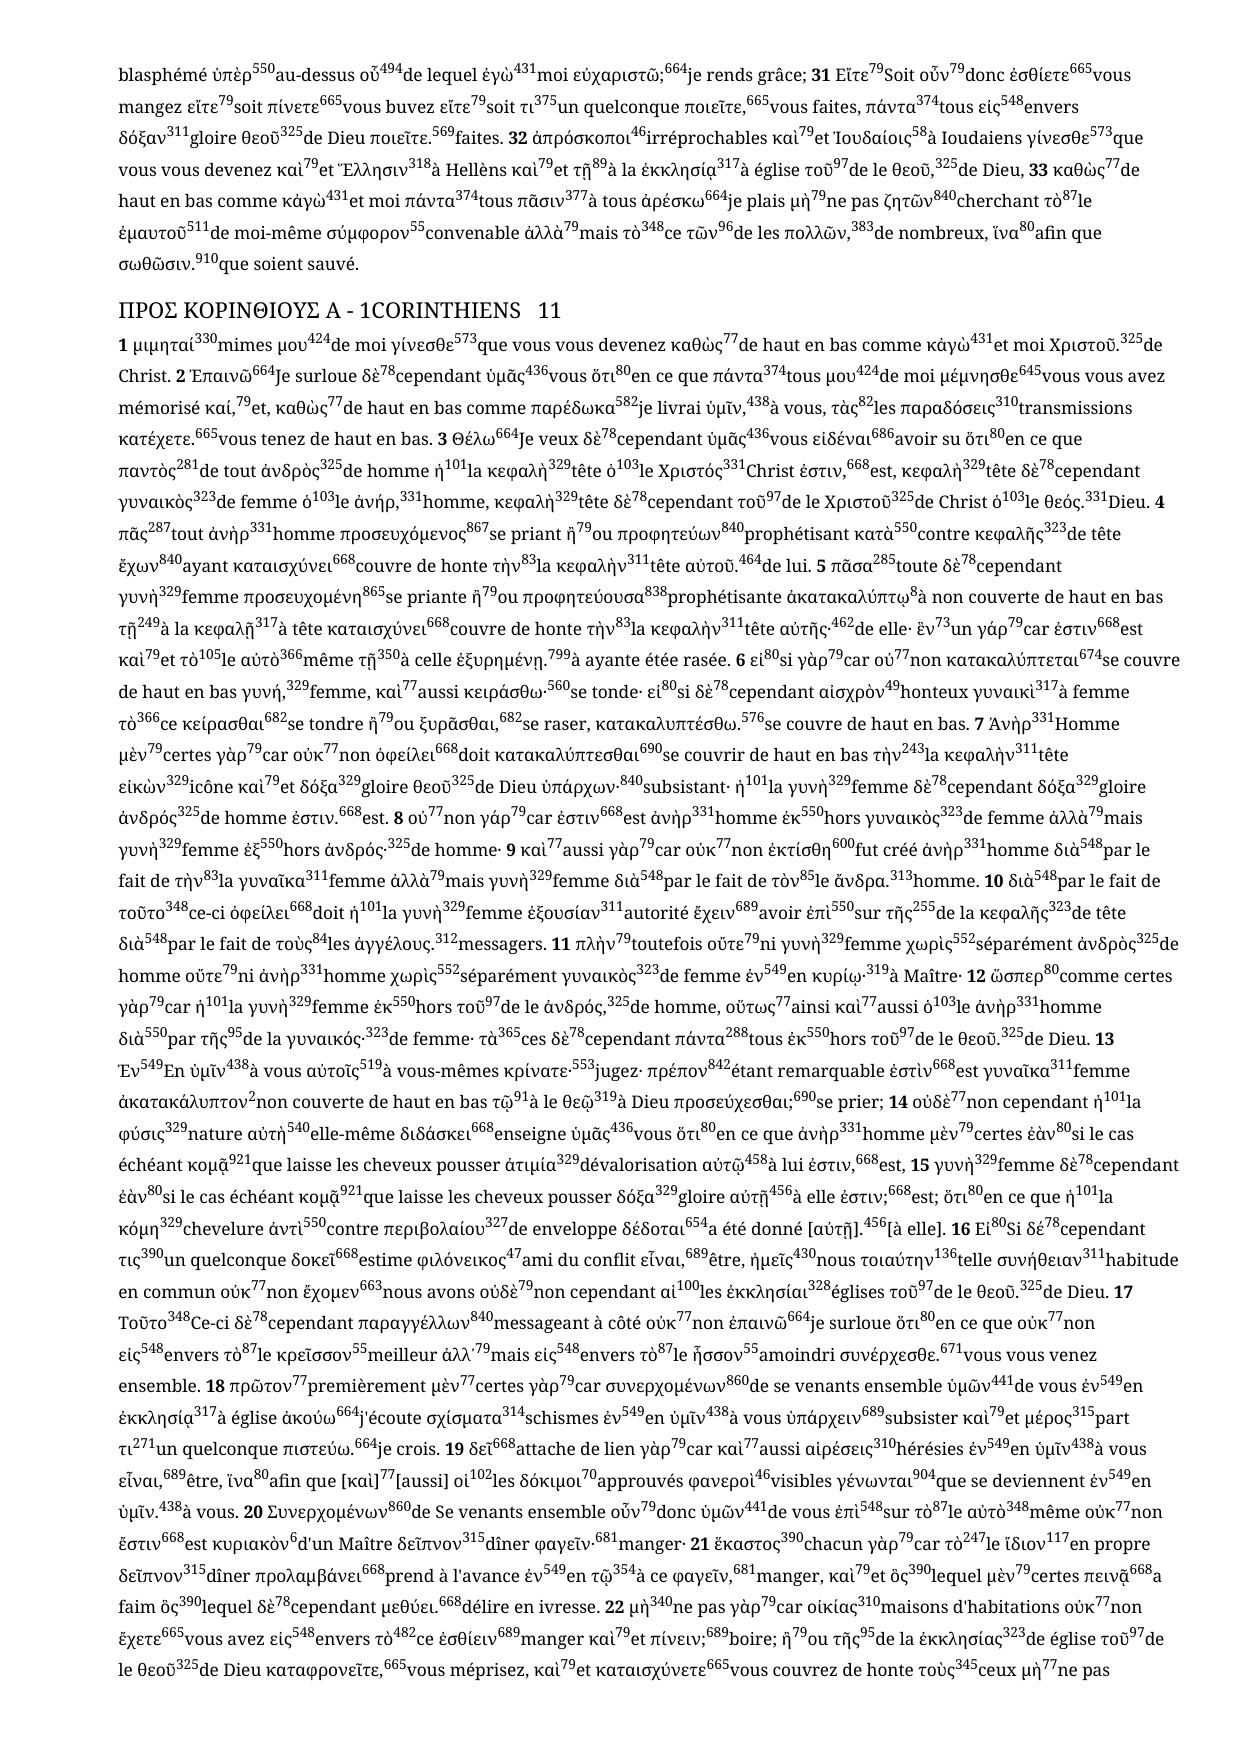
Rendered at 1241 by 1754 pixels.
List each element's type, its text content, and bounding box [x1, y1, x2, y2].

text ΠΡΟΣ ΚΟΡΙΝΘΙΟΥΣ Α - 1CORINTHIENS 11 [118, 294, 1181, 324]
text 1 Οὐ77Non θέλω664je veux γὰρ79car ὑμᾶς436vous ἀγνοεῖν,689méconnaître, ἀδελφοί,336frères, ὅτι80en ce que οἱ102les πατέρες330pères ἡμῶν423de nous πάντες389tous ὑπὸ548sous τὴν83la νεφέλην311nuée ἦσαν624étaient καὶ79et πάντες389tous διὰ550par τῆς95de la θαλάσσης323de mer διῆλθον585passèrent à travers 2 καὶ79et πάντες389tous εἰς548envers τὸν85le Μωϋσῆν313Môusês ἐβαπτίσαντο591se baptisèrent ἐν549en τῇ89à la νεφέλῃ317à nuée καὶ79et ἐν549en τῇ89à la θαλάσσῃ317à mer 3 καὶ79et πάντες389tous τὸ87le αὐτὸ140même πνευματικὸν6soufflique βρῶμα315aliment ἔφαγον585mangèrent 4 καὶ79et πάντες389tous τὸ87le αὐτὸ140même πνευματικὸν6soufflique ἔπιον585burent πόμα·315breuvage· ἔπινον624buvaient γὰρ79car ἐκ550hors πνευματικῆς63de soufflique ἀκολουθούσης832de suivante πέτρας,323de roche, ἡ101la δὲ78cependant πέτρα329roche ἦν625était ὁ103le Χριστός.331Christ. 5 Ἀλλ᾽79Mais οὐκ77non ἐν549en τοῖς90à les πλείοσιν9à plus nombreusement αὐτῶν463de eux εὐδόκησεν586estima en bien ὁ103le θεός,331Dieu, κατεστρώθησαν599furent étendu de haut en bas γὰρ79car ἐν549en τῇ89à la ἐρήμῳ.57à déserte. 6 Ταῦτα365Ces-ci δὲ78cependant τύποι330modèles frappés ἡμῶν423de nous ἐγενήθησαν,599furent devenu, εἰς548envers τὸ348ce μὴ77ne pas εἶναι689être ἡμᾶς416nous ἐπιθυμητὰς312désireurs en fureur κακῶν,66de malicieux, καθὼς77de haut en bas comme κἀκεῖνοι363et ceux-là ἐπεθύμησαν.585désirèrent en fureur. 7 μηδὲ79ni cependant εἰδωλολάτραι330idolâtres γίνεσθε573que vous vous devenez καθώς77de haut en bas comme τινες389des quelconques αὐτῶν,463de eux, ὥσπερ80comme certes γέγραπται·654a été graphé· ἐκάθισεν586assit ὁ103le λαὸς331peuple φαγεῖν681manger καὶ79et πεῖν681boire καὶ79et ἀνέστησαν585redressèrent παίζειν.689gaminer. 8 μηδὲ79ni cependant πορνεύωμεν,916que nous pornions, καθώς77de haut en bas comme τινες389des quelconques αὐτῶν463de eux ἐπόρνευσαν585pornèrent καὶ79et ἔπεσαν585tombèrent μιᾷ183à une ἡμέρᾳ317à journée εἴκοσι194vingt τρεῖς194trois χιλιάδες.328milliers. 9 μηδὲ79ni cependant ἐκπειράζωμεν916que nous mettions en tentation à l'excès τὸν85le Χριστόν,313Christ, καθώς77de haut en bas comme τινες389des quelconques αὐτῶν463de eux ἐξεπείρασαν585mirent en tentation à l'excès καὶ79et ὑπὸ550sous τῶν96de les ὄφεων324de serpents ἀπώλλυντο.635étaient perdu au loin. 10 μηδὲ79ni cependant γογγύζετε,569murmurez, καθάπερ77tout comme τινὲς389des quelconques αὐτῶν463de eux ἐγόγγυσαν585murmurèrent καὶ79et ἀπώλοντο591se perdirent au loin ὑπὸ550sous τοῦ97de le ὀλοθρευτοῦ.325de ruineur. 11 ταῦτα365ces-ci δὲ78cependant τυπικῶς77typiquement συνέβαινεν625arrivait avec ἐκείνοις,351à ceux-là, ἐγράφη600fut graphé δὲ78cependant πρὸς548vers νουθεσίαν311admonition ἡμῶν,423de nous, εἰς548envers οὓς479lesquels τὰ104les τέλη332achèvements τῶν96de les αἰώνων324de ères κατήντηκεν.642a atteint à l'encontre. 12 Ὥστε80De sorte que ὁ364celui δοκῶν840estimant ἑστάναι686avoir dressé βλεπέτω572regarde μὴ80ne pas πέσῃ.899que tombe. 13 πειρασμὸς331tentation ὑμᾶς436vous οὐκ77non εἴληφεν642a pris εἰ551si μὴ77ne pas ἀνθρώπινος·71humain· πιστὸς47croyable δὲ78cependant ὁ103le θεός,331Dieu, ὃς498lequel οὐκ77non ἐάσει606concédera ὑμᾶς436vous πειρασθῆναι683être mis en tentation ὑπὲρ548au-dessus ὃ482lequel δύνασθε671vous vous pouvez ἀλλὰ79mais ποιήσει606fera σὺν549avec τῷ91à le πειρασμῷ319à tentation καὶ77aussi τὴν83la ἔκβασιν311issue τοῦ360de ce δύνασθαι690se pouvoir ὑπενεγκεῖν.681supporter. 14 Διόπερ,79C'est pourquoi certes, ἀγαπητοί75aimés μου,424de moi, φεύγετε569fuyez ἀπὸ550au loin τῆς95de la εἰδωλολατρίας.323de idolâtrie. 15 ὡς80comme φρονίμοις58à pensifs λέγω·664je dis· κρίνατε553jugez ὑμεῖς447vous ὅ482lequel φημι.664je déclare. 16 Τὸ105Le ποτήριον333récipient à boire τῆς95de la εὐλογίας323de éloge ὃ482lequel εὐλογοῦμεν,663nous élogions, οὐχὶ340non pas κοινωνία329communion ἐστὶν668est τοῦ99de le αἵματος327de sang τοῦ97de le Χριστοῦ;325de Christ; τὸν85le ἄρτον313pain ὃν480lequel κλῶμεν,663nous cassons, οὐχὶ340non pas κοινωνία329communion τοῦ99de le σώματος327de corps τοῦ97de le Χριστοῦ325de Christ ἐστιν;668est; 17 ὅτι80en ce que εἷς197un ἄρτος,331pain, ἓν199un σῶμα333corps οἱ102les πολλοί389nombreux ἐσμεν,663nous sommes, οἱ102les γὰρ79car πάντες389tous ἐκ550hors τοῦ97de le ἑνὸς191de un ἄρτου325de pain μετέχομεν.663nous participons. 18 βλέπετε569regardez τὸν85le Ἰσραὴλ313Israël κατὰ548selon σάρκα·311chair· οὐχὶ340non pas οἱ363ceux ἐσθίοντες839mangeants τὰς82les θυσίας310sacrifices κοινωνοὶ330communiants τοῦ99de le θυσιαστηρίου327de autel des sacrifices εἰσίν;667sont; 19 Τί399Quel οὖν79donc φημι;664je déclare; ὅτι80en ce que εἰδωλόθυτόν73idolothyte τί392un quelconque ἐστιν668est ἢ79ou ὅτι80en ce que εἴδωλόν333idole τί392un quelconque ἐστιν;668est; 20 ἀλλ᾽79mais ὅτι80en ce que ἃ481lesquels θύουσιν667sacrifient τὰ104les ἔθνη,332ethnies, δαιμονίοις320à démons καὶ79et οὐ77non θεῷ319à Dieu θύουσιν·667sacrifient· οὐ77non θέλω664je veux δὲ78cependant ὑμᾶς436vous κοινωνοὺς312communiants τῶν98de les δαιμονίων326de démons γίνεσθαι.690se devenir. 21 οὐ77non δύνασθε671vous vous pouvez ποτήριον315récipient à boire κυρίου325de Maître πίνειν689boire καὶ79et ποτήριον315récipient à boire δαιμονίων,326de démons, οὐ77non δύνασθε671vous vous pouvez τραπέζης323de table κυρίου325de Maître μετέχειν689participer καὶ79et τραπέζης323de table δαιμονίων.326de démons. 22 ἢ79ou παραζηλοῦμεν663nous zélons à côté τὸν85le κύριον;313Maître; μὴ340ne pas ἰσχυρότεροι46plus forts αὐτοῦ464de lui ἐσμεν;663nous sommes; 23 Πάντα391Tous ἔξεστιν668est permis ἀλλ᾽79mais οὐ77non πάντα391tous συμφέρει·668est opportun· πάντα391tous ἔξεστιν668est permis ἀλλ᾽79mais οὐ77non πάντα391tous οἰκοδομεῖ.668édifie en maison. 24 μηδεὶς390pas un τὸ348ce ἑαυτοῦ537de lui-même ζητείτω572cherche ἀλλὰ79mais τὸ348ce τοῦ97de le ἑτέρου.384de autre-différent. 25 Πᾶν375Tout τὸ348ce ἐν549en μακέλλῳ321à marché à viande πωλούμενον877étant troqué ἐσθίετε569mangez μηδὲν375pas un ἀνακρίνοντες839jugeants de bas en haut διὰ548par le fait de τὴν83la συνείδησιν·311conscience· 26 τοῦ97de le κυρίου325de Maître γὰρ79car ἡ101la γῆ329terre καὶ79et τὸ105le πλήρωμα333plénitude αὐτῆς.462de elle. 27 εἴ80si τις390un quelconque καλεῖ668appelle ὑμᾶς436vous τῶν96de les ἀπίστων64de incroyants καὶ79et θέλετε665vous voulez πορεύεσθαι,690se aller, πᾶν375tout τὸ348ce παρατιθέμενον877étant posé à côté ὑμῖν438à vous ἐσθίετε569mangez μηδὲν375pas un ἀνακρίνοντες839jugeants de bas en haut διὰ548par le fait de τὴν83la συνείδησιν.311conscience. 28 ἐὰν80si le cas échéant δέ78cependant τις390un quelconque ὑμῖν438à vous εἴπῃ·899que dise· τοῦτο158ce-ci ἱερόθυτόν49sanctuaire sacrifice ἐστιν,668est, μὴ77ne pas ἐσθίετε569mangez δι᾽548par le fait de ἐκεῖνον346celui-là τὸν346celui μηνύσαντα707ayant indiqué καὶ79et τὴν83la συνείδησιν·311conscience· 29 συνείδησιν311conscience δὲ78cependant λέγω664je dis οὐχὶ77non pas τὴν344celle ἑαυτοῦ537de lui-même ἀλλὰ79mais τὴν344celle τοῦ97de le ἑτέρου.384de autre-différent. ἱνατί77pourquoi γὰρ79car ἡ101la ἐλευθερία329liberté μου424de moi κρίνεται680est jugé ὑπὸ550sous ἄλλης125de autre συνειδήσεως;323de conscience; 30 εἰ80si ἐγὼ431moi χάριτι317à grâce μετέχω,664je participe, τί399quel βλασφημοῦμαι676je suis blasphémé ὑπὲρ550au-dessus οὗ494de lequel ἐγὼ431moi εὐχαριστῶ;664je rends grâce; 31 Εἴτε79Soit οὖν79donc ἐσθίετε665vous mangez εἴτε79soit πίνετε665vous buvez εἴτε79soit τι375un quelconque ποιεῖτε,665vous faites, πάντα374tous εἰς548envers δόξαν311gloire θεοῦ325de Dieu ποιεῖτε.569faites. 32 ἀπρόσκοποι46irréprochables καὶ79et Ἰουδαίοις58à Ioudaiens γίνεσθε573que vous vous devenez καὶ79et Ἕλλησιν318à Hellèns καὶ79et τῇ89à la ἐκκλησίᾳ317à église τοῦ97de le θεοῦ,325de Dieu, 33 καθὼς77de haut en bas comme κἀγὼ431et moi πάντα374tous πᾶσιν377à tous ἀρέσκω664je plais μὴ79ne pas ζητῶν840cherchant τὸ87le ἐμαυτοῦ511de moi-même σύμφορον55convenable ἀλλὰ79mais τὸ348ce τῶν96de les πολλῶν,383de nombreux, ἵνα80afin que σωθῶσιν.910que soient sauvé. [118, 59, 1181, 276]
text 1 μιμηταί330mimes μου424de moi γίνεσθε573que vous vous devenez καθὼς77de haut en bas comme κἀγὼ431et moi Χριστοῦ.325de Christ. 2 Ἐπαινῶ664Je surloue δὲ78cependant ὑμᾶς436vous ὅτι80en ce que πάντα374tous μου424de moi μέμνησθε645vous vous avez mémorisé καί,79et, καθὼς77de haut en bas comme παρέδωκα582je livrai ὑμῖν,438à vous, τὰς82les παραδόσεις310transmissions κατέχετε.665vous tenez de haut en bas. 3 Θέλω664Je veux δὲ78cependant ὑμᾶς436vous εἰδέναι686avoir su ὅτι80en ce que παντὸς281de tout ἀνδρὸς325de homme ἡ101la κεφαλὴ329tête ὁ103le Χριστός331Christ ἐστιν,668est, κεφαλὴ329tête δὲ78cependant γυναικὸς323de femme ὁ103le ἀνήρ,331homme, κεφαλὴ329tête δὲ78cependant τοῦ97de le Χριστοῦ325de Christ ὁ103le θεός.331Dieu. 4 πᾶς287tout ἀνὴρ331homme προσευχόμενος867se priant ἢ79ou προφητεύων840prophétisant κατὰ550contre κεφαλῆς323de tête ἔχων840ayant καταισχύνει668couvre de honte τὴν83la κεφαλὴν311tête αὐτοῦ.464de lui. 5 πᾶσα285toute δὲ78cependant γυνὴ329femme προσευχομένη865se priante ἢ79ou προφητεύουσα838prophétisante ἀκατακαλύπτῳ8à non couverte de haut en bas τῇ249à la κεφαλῇ317à tête καταισχύνει668couvre de honte τὴν83la κεφαλὴν311tête αὐτῆς·462de elle· ἓν73un γάρ79car ἐστιν668est καὶ79et τὸ105le αὐτὸ366même τῇ350à celle ἐξυρημένῃ.799à ayante étée rasée. 6 εἰ80si γὰρ79car οὐ77non κατακαλύπτεται674se couvre de haut en bas γυνή,329femme, καὶ77aussi κειράσθω·560se tonde· εἰ80si δὲ78cependant αἰσχρὸν49honteux γυναικὶ317à femme τὸ366ce κείρασθαι682se tondre ἢ79ou ξυρᾶσθαι,682se raser, κατακαλυπτέσθω.576se couvre de haut en bas. 7 Ἀνὴρ331Homme μὲν79certes γὰρ79car οὐκ77non ὀφείλει668doit κατακαλύπτεσθαι690se couvrir de haut en bas τὴν243la κεφαλὴν311tête εἰκὼν329icône καὶ79et δόξα329gloire θεοῦ325de Dieu ὑπάρχων·840subsistant· ἡ101la γυνὴ329femme δὲ78cependant δόξα329gloire ἀνδρός325de homme ἐστιν.668est. 8 οὐ77non γάρ79car ἐστιν668est ἀνὴρ331homme ἐκ550hors γυναικὸς323de femme ἀλλὰ79mais γυνὴ329femme ἐξ550hors ἀνδρός·325de homme· 9 καὶ77aussi γὰρ79car οὐκ77non ἐκτίσθη600fut créé ἀνὴρ331homme διὰ548par le fait de τὴν83la γυναῖκα311femme ἀλλὰ79mais γυνὴ329femme διὰ548par le fait de τὸν85le ἄνδρα.313homme. 10 διὰ548par le fait de τοῦτο348ce-ci ὀφείλει668doit ἡ101la γυνὴ329femme ἐξουσίαν311autorité ἔχειν689avoir ἐπὶ550sur τῆς255de la κεφαλῆς323de tête διὰ548par le fait de τοὺς84les ἀγγέλους.312messagers. 11 πλὴν79toutefois οὔτε79ni γυνὴ329femme χωρὶς552séparément ἀνδρὸς325de homme οὔτε79ni ἀνὴρ331homme χωρὶς552séparément γυναικὸς323de femme ἐν549en κυρίῳ·319à Maître· 12 ὥσπερ80comme certes γὰρ79car ἡ101la γυνὴ329femme ἐκ550hors τοῦ97de le ἀνδρός,325de homme, οὕτως77ainsi καὶ77aussi ὁ103le ἀνὴρ331homme διὰ550par τῆς95de la γυναικός·323de femme· τὰ365ces δὲ78cependant πάντα288tous ἐκ550hors τοῦ97de le θεοῦ.325de Dieu. 13 Ἐν549En ὑμῖν438à vous αὐτοῖς519à vous-mêmes κρίνατε·553jugez· πρέπον842étant remarquable ἐστὶν668est γυναῖκα311femme ἀκατακάλυπτον2non couverte de haut en bas τῷ91à le θεῷ319à Dieu προσεύχεσθαι;690se prier; 14 οὐδὲ77non cependant ἡ101la φύσις329nature αὐτὴ540elle-même διδάσκει668enseigne ὑμᾶς436vous ὅτι80en ce que ἀνὴρ331homme μὲν79certes ἐὰν80si le cas échéant κομᾷ921que laisse les cheveux pousser ἀτιμία329dévalorisation αὐτῷ458à lui ἐστιν,668est, 15 γυνὴ329femme δὲ78cependant ἐὰν80si le cas échéant κομᾷ921que laisse les cheveux pousser δόξα329gloire αὐτῇ456à elle ἐστιν;668est; ὅτι80en ce que ἡ101la κόμη329chevelure ἀντὶ550contre περιβολαίου327de enveloppe δέδοται654a été donné [αὐτῇ].456[à elle]. 16 Εἰ80Si δέ78cependant τις390un quelconque δοκεῖ668estime φιλόνεικος47ami du conflit εἶναι,689être, ἡμεῖς430nous τοιαύτην136telle συνήθειαν311habitude en commun οὐκ77non ἔχομεν663nous avons οὐδὲ79non cependant αἱ100les ἐκκλησίαι328églises τοῦ97de le θεοῦ.325de Dieu. 17 Τοῦτο348Ce-ci δὲ78cependant παραγγέλλων840messageant à côté οὐκ77non ἐπαινῶ664je surloue ὅτι80en ce que οὐκ77non εἰς548envers τὸ87le κρεῖσσον55meilleur ἀλλ᾽79mais εἰς548envers τὸ87le ἧσσον55amoindri συνέρχεσθε.671vous vous venez ensemble. 18 πρῶτον77premièrement μὲν77certes γὰρ79car συνερχομένων860de se venants ensemble ὑμῶν441de vous ἐν549en ἐκκλησίᾳ317à église ἀκούω664j'écoute σχίσματα314schismes ἐν549en ὑμῖν438à vous ὑπάρχειν689subsister καὶ79et μέρος315part τι271un quelconque πιστεύω.664je crois. 19 δεῖ668attache de lien γὰρ79car καὶ77aussi αἱρέσεις310hérésies ἐν549en ὑμῖν438à vous εἶναι,689être, ἵνα80afin que [καὶ]77[aussi] οἱ102les δόκιμοι70approuvés φανεροὶ46visibles γένωνται904que se deviennent ἐν549en ὑμῖν.438à vous. 20 Συνερχομένων860de Se venants ensemble οὖν79donc ὑμῶν441de vous ἐπὶ548sur τὸ87le αὐτὸ348même οὐκ77non ἔστιν668est κυριακὸν6d'un Maître δεῖπνον315dîner φαγεῖν·681manger· 21 ἕκαστος390chacun γὰρ79car τὸ247le ἴδιον117en propre δεῖπνον315dîner προλαμβάνει668prend à l'avance ἐν549en τῷ354à ce φαγεῖν,681manger, καὶ79et ὃς390lequel μὲν79certes πεινᾷ668a faim ὃς390lequel δὲ78cependant μεθύει.668délire en ivresse. 22 μὴ340ne pas γὰρ79car οἰκίας310maisons d'habitations οὐκ77non ἔχετε665vous avez εἰς548envers τὸ482ce ἐσθίειν689manger καὶ79et πίνειν;689boire; ἢ79ou τῆς95de la ἐκκλησίας323de église τοῦ97de le θεοῦ325de Dieu καταφρονεῖτε,665vous méprisez, καὶ79et καταισχύνετε665vous couvrez de honte τοὺς345ceux μὴ77ne pas ἔχοντας;821ayants; τί399quel εἴπω895que je dise ὑμῖν;438à vous; ἐπαινέσω895que je surloue ὑμᾶς;436vous; ἐν549en τούτῳ354à ce-ci οὐκ77non ἐπαινῶ.664je surloue. 23 Ἐγὼ431Moi γὰρ79car παρέλαβον582je pris à côté ἀπὸ550au loin τοῦ97de le κυρίου,325de Maître, ὃ482lequel καὶ77aussi παρέδωκα582je livrai ὑμῖν,438à vous, ὅτι80en ce que ὁ103le κύριος331Maître Ἰησοῦς331Iésous ἐν549en τῇ89à la νυκτὶ317à nuit ᾗ484à laquelle παρεδίδετο636était livré ἔλαβεν586prit ἄρτον313pain 24 καὶ79et εὐχαριστήσας721ayant rendu grâce ἔκλασεν586cassa καὶ79et εἶπεν·586dit· τοῦτό366ce-ci μού424de moi ἐστιν668est τὸ105le σῶμα333corps τὸ500ce ὑπὲρ550au-dessus ὑμῶν·441de vous· τοῦτο348ce-ci ποιεῖτε569faites εἰς548envers τὴν83la ἐμὴν216mienne ἀνάμνησιν.311anamnèse. 25 ὡσαύτως77de même καὶ77aussi τὸ87le ποτήριον315récipient à boire μετὰ548après τὸ348ce δειπνῆσαι681dîner λέγων·840disant· τοῦτο158ce-ci τὸ105le ποτήριον333récipient à boire ἡ101la καινὴ20nouvelle διαθήκη329disposition ἐστὶν668est ἐν549en τῷ93à le ἐμῷ226à mien αἵματι·321à sang· τοῦτο348ce-ci ποιεῖτε,569faites, ὁσάκις77toutes les fois ἐὰν340si le cas échéant πίνητε,918que vous buviez, εἰς548envers τὴν83la ἐμὴν216mienne ἀνάμνησιν.311anamnèse. 26 ὁσάκις77toutes les fois γὰρ79car ἐὰν340si le cas échéant ἐσθίητε918que vous mangiez τὸν85le ἄρτον313pain τοῦτον138celui-ci καὶ79et τὸ87le ποτήριον315récipient à boire πίνητε,918que vous buviez, τὸν85le θάνατον313trépas τοῦ97de le κυρίου325de Maître καταγγέλλετε665vous annoncez de haut en bas ἄχρι80jusqu'à l'extrémité οὗ494de lequel ἔλθῃ.899que vienne. 27 Ὥστε80De sorte que ὃς498lequel ἂν340le cas échéant ἐσθίῃ921que mange τὸν85le ἄρτον313pain ἢ79ou πίνῃ921que boive τὸ87le ποτήριον315récipient à boire τοῦ97de le κυρίου325de Maître ἀναξίως,77indignement, ἔνοχος47tenu au-dedans ἔσται612se sera τοῦ99de le σώματος327de corps καὶ79et τοῦ99de le αἵματος327de sang τοῦ97de le κυρίου.325de Maître. 28 δοκιμαζέτω572éprouve δὲ78cependant ἄνθρωπος331être humain ἑαυτὸν528lui-même καὶ79et οὕτως77ainsi ἐκ550hors τοῦ97de le ἄρτου325de pain ἐσθιέτω572mange καὶ79et ἐκ550hors τοῦ99de le ποτηρίου327de récipient à boire πινέτω·572boive· 29 ὁ364celui γὰρ79car ἐσθίων840mangeant καὶ79et πίνων840buvant κρίμα315objet de jugement ἑαυτῷ533à lui-même ἐσθίει668mange καὶ79et πίνει668boit μὴ77ne pas διακρίνων840jugeant à travers τὸ87le σῶμα.315corps. 30 διὰ548par le fait de τοῦτο348ce-ci ἐν549en ὑμῖν438à vous πολλοὶ389nombreux ἀσθενεῖς70infirmes καὶ79et ἄρρωστοι70malades καὶ79et κοιμῶνται679sont mis au coucher ἱκανοί.70assez-importants. 31 εἰ80si δὲ78cependant ἑαυτοὺς506nous-mêmes διεκρίνομεν,620nous jugions à travers, οὐκ77non ἂν340le cas échéant ἐκρινόμεθα·632nous étions jugé· 32 κρινόμενοι890étants jugés δὲ78cependant ὑπὸ550sous [τοῦ]97[de le] κυρίου325de Maître παιδευόμεθα,675nous sommes éduqués, ἵνα80afin que μὴ77ne pas σὺν549avec τῷ91à le κόσμῳ319à monde κατακριθῶμεν.906que nous soyons condamné. 33 Ὥστε,80De sorte que, ἀδελφοί336frères μου,424de moi, συνερχόμενοι866se venants ensemble εἰς548envers τὸ348ce φαγεῖν681manger ἀλλήλους501les uns les autres ἐκδέχεσθε.573que vous vous attendez. 34 εἴ80si τις390un quelconque πεινᾷ,668a faim, ἐν549en οἴκῳ319à maison ἐσθιέτω,572mange, ἵνα80afin que μὴ77ne pas εἰς548envers κρίμα315objet de jugement συνέρχησθε.924que vous vous veniez ensemble. τὰ86les δὲ78cependant λοιπὰ374restants ὡς80comme ἂν340le cas échéant ἔλθω895que je vienne διατάξομαι.608je m'ordonnerai au-travers. [118, 329, 1181, 1682]
